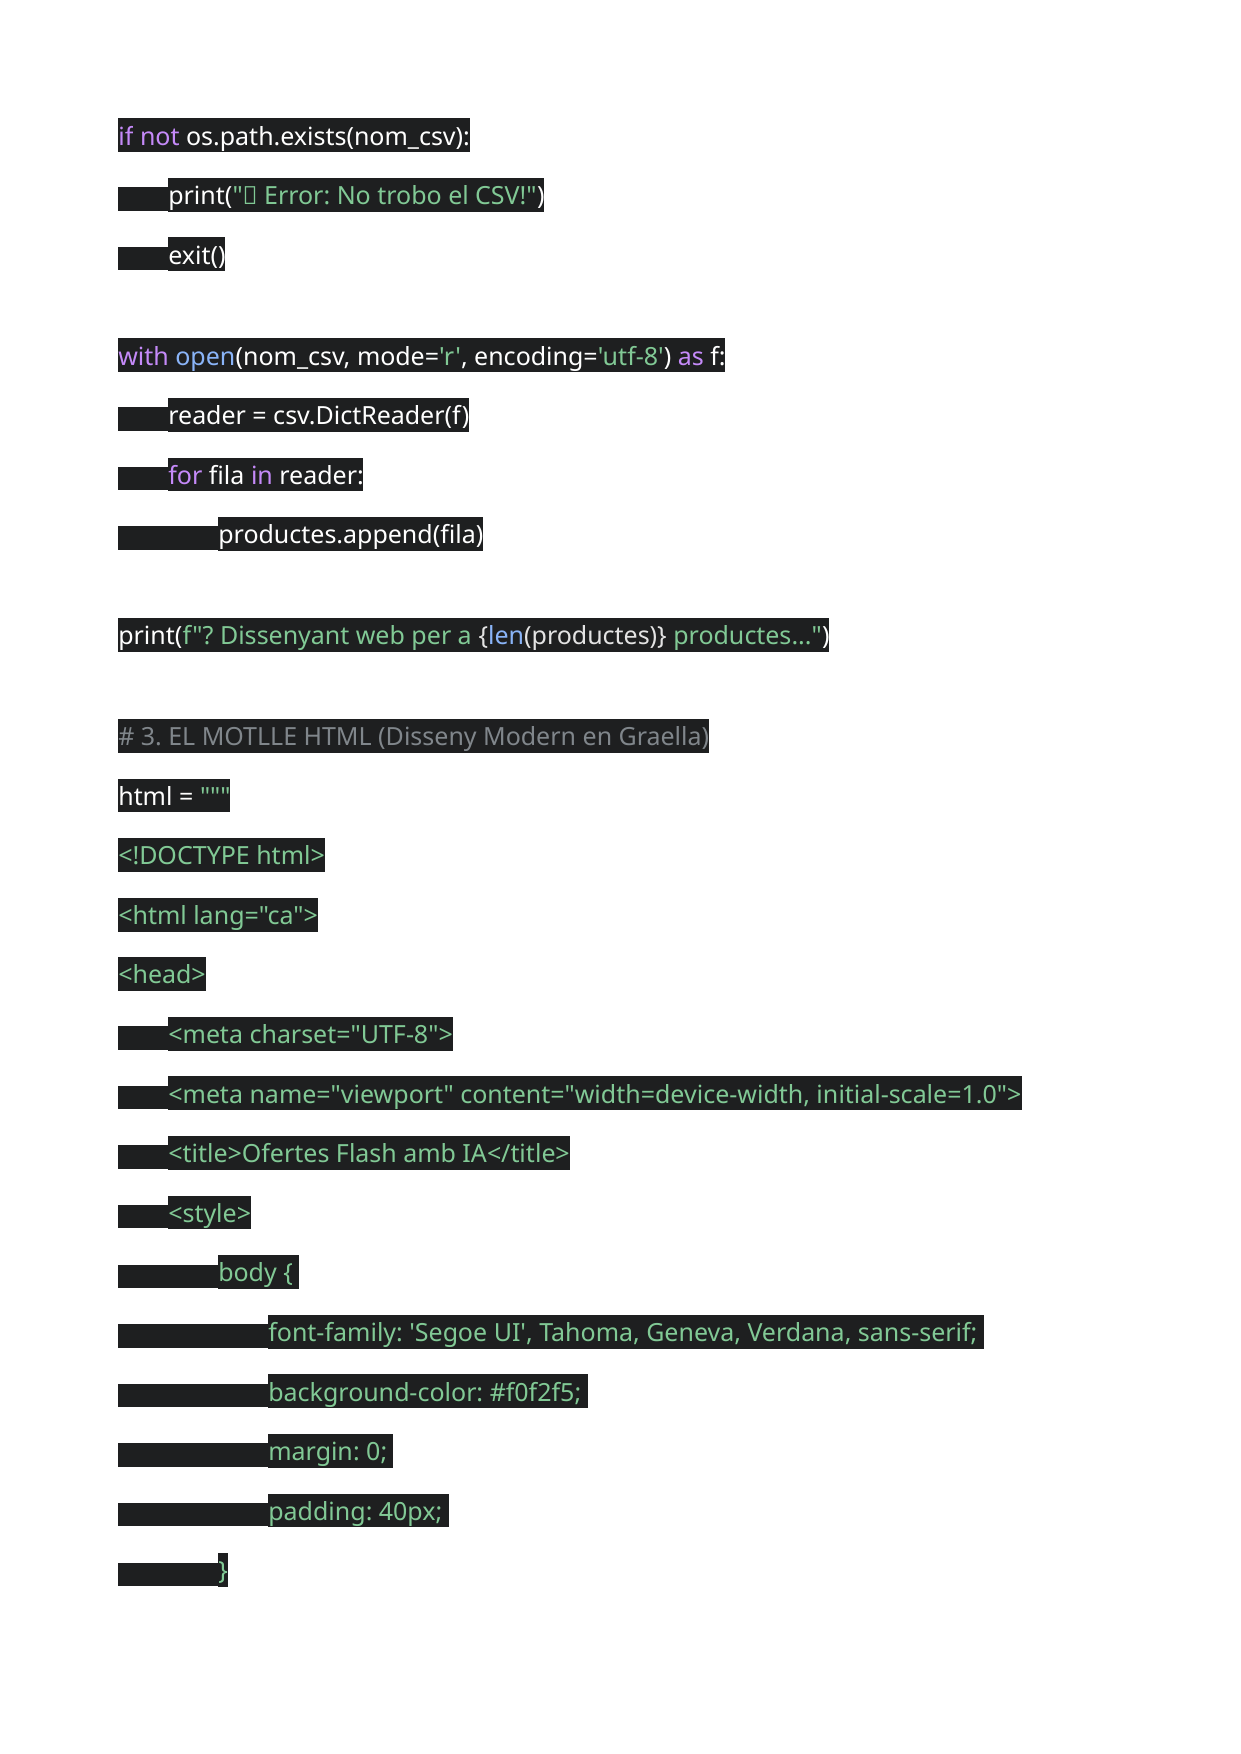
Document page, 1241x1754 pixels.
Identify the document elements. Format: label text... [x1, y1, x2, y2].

text <head> [118, 957, 1122, 991]
text html = """ [118, 778, 1122, 812]
text with open(nom_csv, mode='r', encoding='utf-8') as f: [118, 338, 1122, 372]
text <meta charset="UTF-8"> [118, 1017, 1122, 1051]
text <title>Ofertes Flash amb IA</title> [118, 1136, 1122, 1170]
text <!DOCTYPE html> [118, 838, 1122, 872]
text } [118, 1553, 1122, 1587]
text reader = csv.DictReader(f) [118, 398, 1122, 432]
text <meta name="viewport" content="width=device-width, initial-scale=1.0"> [118, 1076, 1122, 1110]
text # 3. EL MOTLLE HTML (Disseny Modern en Graella) [118, 719, 1122, 753]
text <style> [118, 1196, 1122, 1229]
text exit() [118, 237, 1122, 271]
text <html lang="ca"> [118, 898, 1122, 932]
text if not os.path.exists(nom_csv): [118, 118, 1122, 152]
text body { [118, 1255, 1122, 1289]
text productes.append(fila) [118, 517, 1122, 551]
text for fila in reader: [118, 457, 1122, 491]
text font-family: 'Segoe UI', Tahoma, Geneva, Verdana, sans-serif; [118, 1315, 1122, 1349]
text print("❌ Error: No trobo el CSV!") [118, 178, 1122, 212]
text print(f"? Dissenyant web per a {len(productes)} productes...") [118, 618, 1122, 652]
text background-color: #f0f2f5; [118, 1374, 1122, 1408]
text margin: 0; [118, 1434, 1122, 1468]
text padding: 40px; [118, 1493, 1122, 1527]
